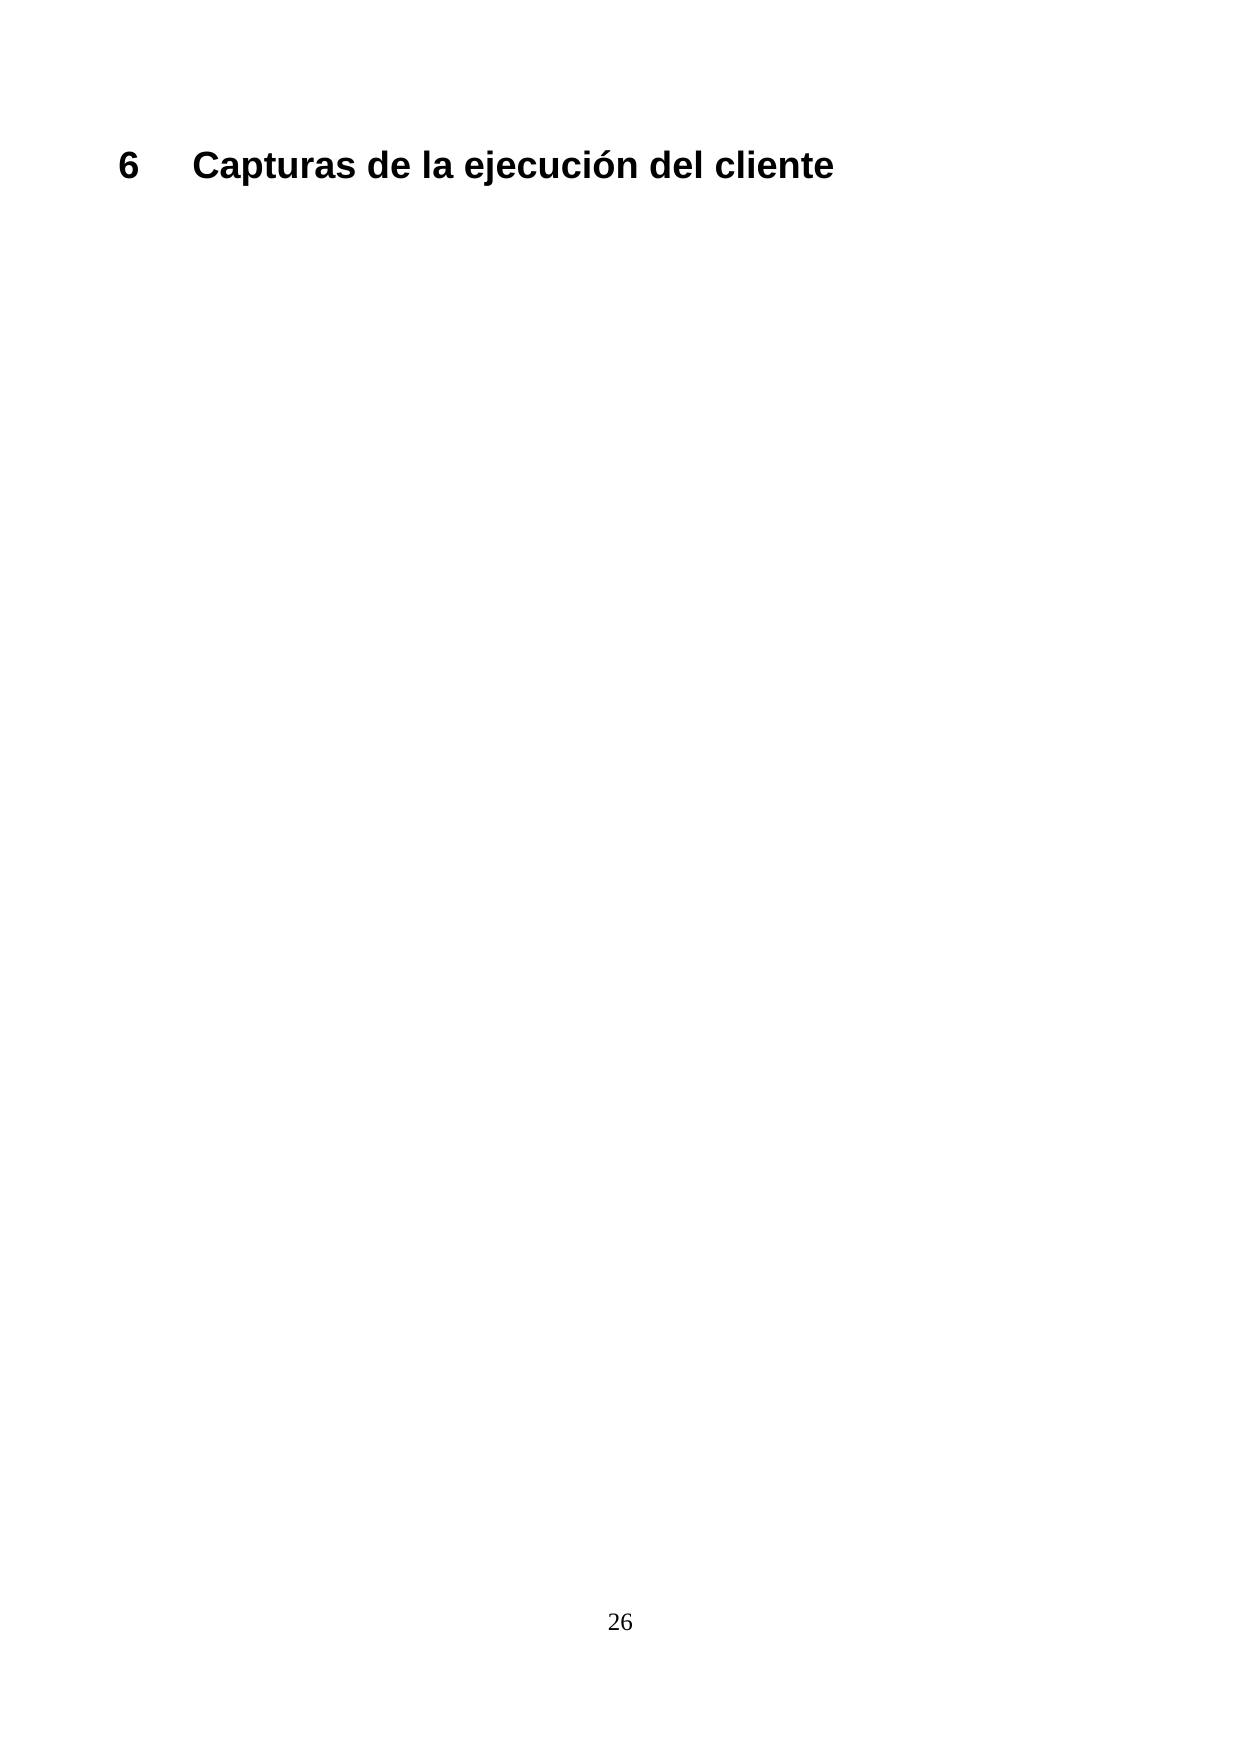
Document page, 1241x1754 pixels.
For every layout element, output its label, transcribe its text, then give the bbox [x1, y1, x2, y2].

subtitle Capturas de la ejecución del cliente [118, 143, 1122, 187]
